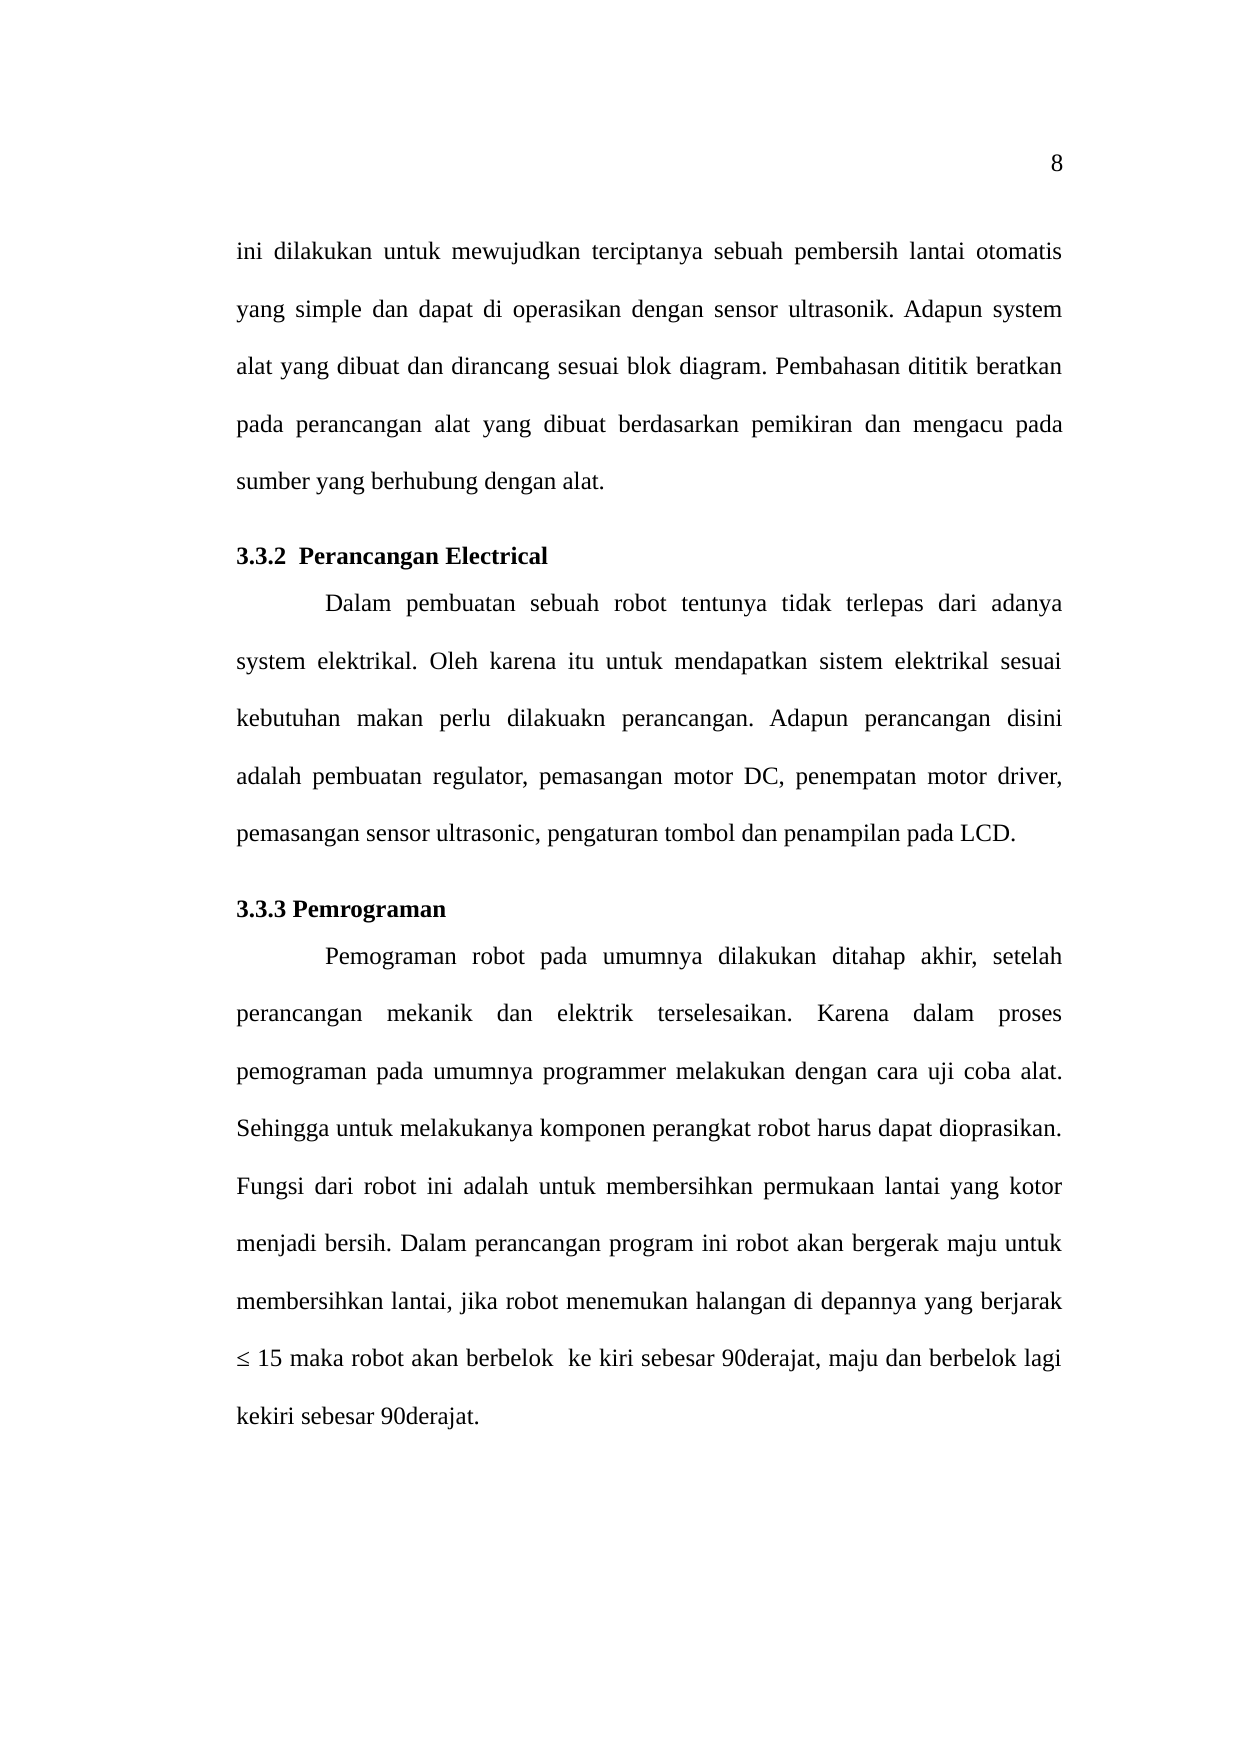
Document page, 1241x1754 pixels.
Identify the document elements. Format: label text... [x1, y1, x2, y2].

text Dalam pembuatan sebuah robot tentunya tidak terlepas dari adanya system elektrikal. Oleh karena itu untuk mendapatkan sistem elektrikal sesuai kebutuhan makan perlu dilakuakn perancangan. Adapun perancangan disini adalah pembuatan regulator, pemasangan motor DC, penempatan motor driver, pemasangan sensor ultrasonic, pengaturan tombol dan penampilan pada LCD. [236, 588, 1063, 847]
subtitle Pemrograman [236, 894, 1063, 922]
text ini dilakukan untuk mewujudkan terciptanya sebuah pembersih lantai otomatis yang simple dan dapat di operasikan dengan sensor ultrasonik. Adapun system alat yang dibuat dan dirancang sesuai blok diagram. Pembahasan dititik beratkan pada perancangan alat yang dibuat berdasarkan pemikiran dan mengacu pada sumber yang berhubung dengan alat. [236, 236, 1063, 495]
subtitle Perancangan Electrical [236, 541, 1063, 570]
text Pemograman robot pada umumnya dilakukan ditahap akhir, setelah perancangan mekanik dan elektrik terselesaikan. Karena dalam proses pemograman pada umumnya programmer melakukan dengan cara uji coba alat. Sehingga untuk melakukanya komponen perangkat robot harus dapat dioprasikan. Fungsi dari robot ini adalah untuk membersihkan permukaan lantai yang kotor menjadi bersih. Dalam perancangan program ini robot akan bergerak maju untuk membersihkan lantai, jika robot menemukan halangan di depannya yang berjarak ≤ 15 maka robot akan berbelok ke kiri sebesar 90derajat, maju dan berbelok lagi kekiri sebesar 90derajat. [236, 941, 1063, 1429]
